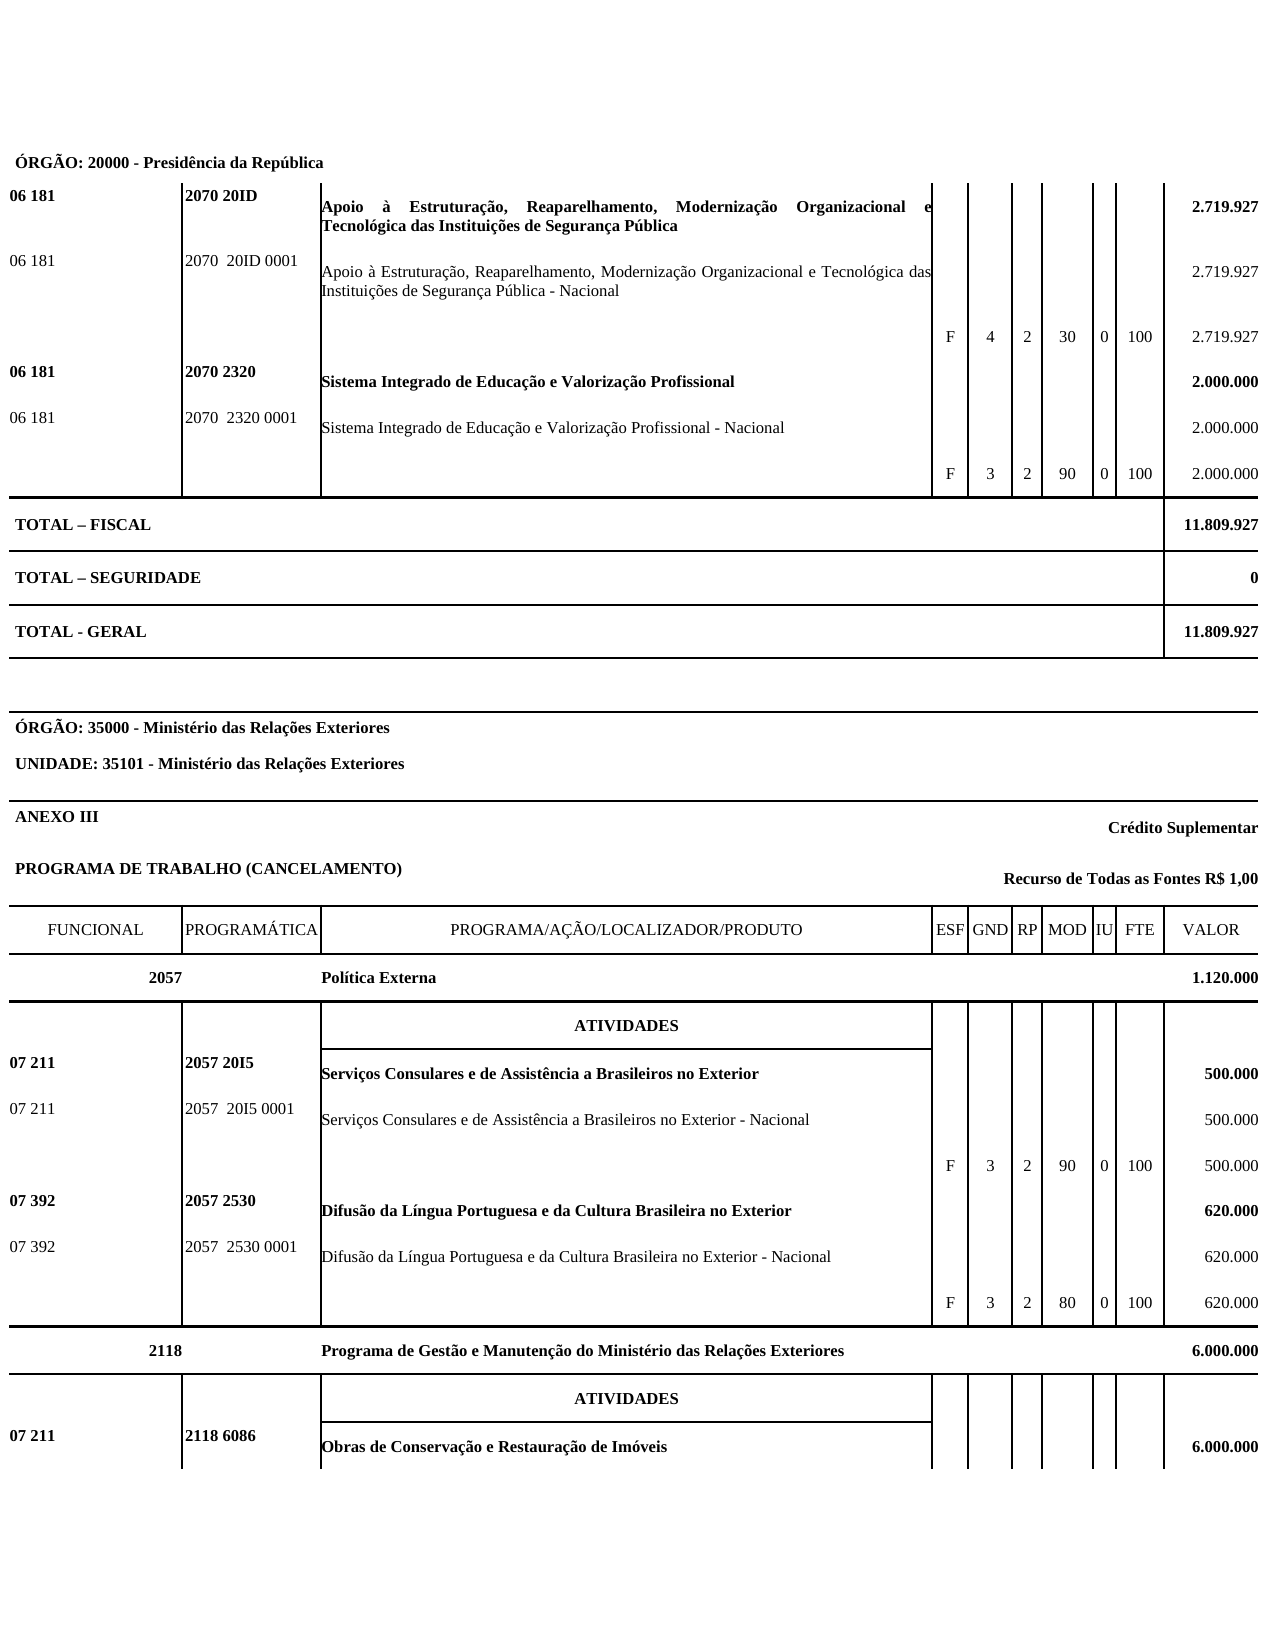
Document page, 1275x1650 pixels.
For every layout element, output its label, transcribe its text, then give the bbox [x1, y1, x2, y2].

table_cell TOTAL – FISCAL [9, 499, 1163, 550]
table_cell [9, 659, 1163, 711]
table_cell 06 181 [9, 405, 181, 451]
table_cell [9, 1280, 181, 1325]
table_cell 2.000.000 [1165, 359, 1258, 405]
table_cell [1117, 359, 1163, 405]
table_cell [1258, 405, 1266, 451]
table_cell [1258, 313, 1266, 359]
table_cell [1258, 1325, 1266, 1373]
table_cell 620.000 [1165, 1280, 1258, 1325]
table_cell 06 181 [9, 183, 181, 248]
table_cell [1258, 1000, 1266, 1048]
table_cell 3 [969, 1142, 1011, 1188]
table_cell [969, 405, 1011, 451]
table_cell [1013, 248, 1041, 313]
table_cell 2.719.927 [1165, 248, 1258, 313]
table_cell [1258, 711, 1266, 748]
table_cell 2070 20ID 0001 [183, 248, 320, 313]
table_cell [322, 1142, 931, 1188]
table_cell Apoio à Estruturação, Reaparelhamento, Modernização Organizacional e Tecnológica das Instituições de Segurança Pública [322, 183, 931, 248]
table_cell 2057 2530 [183, 1188, 320, 1234]
table_cell [1258, 359, 1266, 405]
table_cell 0 [1094, 1280, 1115, 1325]
table_cell 6.000.000 [1164, 1328, 1258, 1373]
table_cell [1094, 1188, 1115, 1234]
table_cell PROGRAMÁTICA [183, 907, 320, 952]
table_cell TOTAL – SEGURIDADE [9, 552, 1163, 603]
table_cell Difusão da Língua Portuguesa e da Cultura Brasileira no Exterior [322, 1188, 931, 1234]
table_cell [1258, 1280, 1266, 1325]
table_cell [1117, 1096, 1163, 1142]
table_cell 100 [1117, 313, 1163, 359]
table_cell 06 181 [9, 359, 181, 405]
table_cell [933, 1003, 967, 1048]
table_cell 500.000 [1165, 1096, 1258, 1142]
table_cell [933, 1375, 967, 1421]
table_cell [1258, 905, 1266, 952]
table_cell [1043, 1096, 1092, 1142]
table_cell 2.000.000 [1165, 451, 1258, 496]
table_cell [1117, 1421, 1163, 1469]
table_cell 90 [1043, 1142, 1092, 1188]
table_cell [1094, 359, 1115, 405]
table_cell [1258, 853, 1266, 904]
table_cell [9, 451, 181, 496]
table_cell PROGRAMA DE TRABALHO (CANCELAMENTO) [9, 853, 932, 904]
table_cell [1013, 1096, 1041, 1142]
table_cell [183, 451, 320, 496]
table_cell [1094, 1096, 1115, 1142]
table_cell [1094, 1421, 1115, 1469]
table_cell [969, 1421, 1011, 1469]
table_cell 2070 2320 [183, 359, 320, 405]
table_cell 2 [1013, 1280, 1041, 1325]
table_cell [933, 183, 967, 248]
table_cell 2057 [9, 955, 321, 1000]
table_cell 100 [1117, 1142, 1163, 1188]
table_cell 1.120.000 [1164, 955, 1258, 1000]
table_cell 3 [969, 1280, 1011, 1325]
table_cell [1117, 1003, 1163, 1048]
table_cell [183, 1375, 320, 1421]
table_cell 07 211 [9, 1096, 181, 1142]
table_cell Crédito Suplementar [932, 802, 1258, 853]
table_cell [1013, 1421, 1041, 1469]
table_cell 0 [1094, 313, 1115, 359]
table_cell [1258, 1048, 1266, 1096]
table_cell 500.000 [1165, 1048, 1258, 1096]
table_cell [969, 1096, 1011, 1142]
table_cell 07 392 [9, 1234, 181, 1279]
table_cell ÓRGÃO: 35000 - Ministério das Relações Exteriores [9, 713, 1258, 748]
table_cell [1013, 359, 1041, 405]
table_cell [1117, 1048, 1163, 1096]
table_cell [1094, 183, 1115, 248]
table_cell [1258, 1142, 1266, 1188]
table_cell [1117, 248, 1163, 313]
table_cell 620.000 [1165, 1188, 1258, 1234]
table_cell [183, 1003, 320, 1048]
table_cell 2.719.927 [1165, 313, 1258, 359]
table_cell Serviços Consulares e de Assistência a Brasileiros no Exterior - Nacional [322, 1096, 931, 1142]
table_cell 2057 20I5 0001 [183, 1096, 320, 1142]
table_cell 4 [969, 313, 1011, 359]
table_cell [969, 1048, 1011, 1096]
table_cell [9, 1003, 181, 1048]
table_cell [1013, 1003, 1041, 1048]
table_cell 620.000 [1165, 1234, 1258, 1279]
table_cell 07 211 [9, 1048, 181, 1096]
table_cell [1165, 1003, 1258, 1048]
table_cell 2.000.000 [1165, 405, 1258, 451]
table_cell [1013, 1375, 1041, 1421]
table_cell 2057 20I5 [183, 1048, 320, 1096]
table_cell 2070 2320 0001 [183, 405, 320, 451]
table_cell [933, 248, 967, 313]
table_cell Programa de Gestão e Manutenção do Ministério das Relações Exteriores [321, 1328, 1163, 1373]
table_cell [933, 359, 967, 405]
table_cell [1258, 1421, 1266, 1469]
table_cell ANEXO III [9, 802, 932, 853]
table_cell 80 [1043, 1280, 1092, 1325]
table_cell [1258, 550, 1266, 603]
table_cell [969, 1234, 1011, 1279]
table_cell 0 [1094, 451, 1115, 496]
table_cell [932, 748, 1258, 799]
table_cell [1258, 183, 1266, 248]
table_cell [1258, 248, 1266, 313]
table_cell [1043, 1048, 1092, 1096]
table_cell [1043, 405, 1092, 451]
table_cell [933, 1421, 967, 1469]
table_cell [969, 1188, 1011, 1234]
table_cell [1094, 1234, 1115, 1279]
table_cell Obras de Conservação e Restauração de Imóveis [322, 1423, 931, 1469]
table_cell [1258, 800, 1266, 853]
table_cell [1258, 1188, 1266, 1234]
table_cell [933, 1188, 967, 1234]
table_cell 11.809.927 [1165, 499, 1258, 550]
table_cell Atividades [322, 1375, 931, 1421]
table_cell [933, 1096, 967, 1142]
table_cell F [933, 313, 967, 359]
table_cell [1117, 1188, 1163, 1234]
table_cell [1258, 1096, 1266, 1142]
table_cell [1258, 451, 1266, 496]
table_cell [183, 1280, 320, 1325]
table_cell 06 181 [9, 248, 181, 313]
table_cell [1094, 405, 1115, 451]
table_cell [1043, 359, 1092, 405]
table_cell 0 [1094, 1142, 1115, 1188]
table_cell ESF [933, 907, 967, 952]
table_cell [1258, 657, 1266, 711]
table_cell [1117, 1375, 1163, 1421]
table_cell [9, 1142, 181, 1188]
table_cell TOTAL - GERAL [9, 606, 1163, 657]
table_cell [1013, 1048, 1041, 1096]
table_cell UNIDADE: 35101 - Ministério das Relações Exteriores [9, 748, 932, 799]
table_cell [322, 451, 931, 496]
table_cell [1258, 496, 1266, 550]
table_cell Apoio à Estruturação, Reaparelhamento, Modernização Organizacional e Tecnológica das Instituições de Segurança Pública - Nacional [322, 248, 931, 313]
table_cell [1043, 183, 1092, 248]
table_cell Sistema Integrado de Educação e Valorização Profissional [322, 359, 931, 405]
table_cell [9, 313, 181, 359]
table_header ÓRGÃO: 20000 - Presidência da República [9, 148, 1258, 183]
table_cell 2118 6086 [183, 1421, 320, 1469]
table_cell Política Externa [321, 955, 1163, 1000]
table_cell [1258, 953, 1266, 1000]
table_cell [1165, 1375, 1258, 1421]
table_cell VALOR [1165, 907, 1258, 952]
table_cell [1258, 1234, 1266, 1279]
table_cell [1117, 183, 1163, 248]
table_cell 0 [1165, 552, 1258, 603]
table_cell [969, 183, 1011, 248]
table_cell [1094, 1375, 1115, 1421]
table_cell [969, 1003, 1011, 1048]
table_cell 100 [1117, 451, 1163, 496]
table_header [1258, 148, 1266, 183]
table_cell [1043, 1234, 1092, 1279]
table_cell 2118 [9, 1328, 321, 1373]
table_cell [1043, 1188, 1092, 1234]
table_cell 30 [1043, 313, 1092, 359]
table_cell [1013, 1188, 1041, 1234]
table_cell [1117, 1234, 1163, 1279]
table_cell [1258, 604, 1266, 657]
table_cell PROGRAMA/AÇÃO/LOCALIZADOR/PRODUTO [322, 907, 931, 952]
table_cell FTE [1117, 907, 1163, 952]
table_cell [1094, 1003, 1115, 1048]
table_cell 2.719.927 [1165, 183, 1258, 248]
table_cell [969, 248, 1011, 313]
table_cell [1043, 1375, 1092, 1421]
table_cell FUNCIONAL [9, 907, 181, 952]
table_cell 2070 20ID [183, 183, 320, 248]
table_cell [9, 1375, 181, 1421]
table_cell [1094, 1048, 1115, 1096]
table_cell 11.809.927 [1165, 606, 1258, 657]
table_cell [1013, 1234, 1041, 1279]
table_cell 90 [1043, 451, 1092, 496]
table_cell [1013, 183, 1041, 248]
table_cell GND [969, 907, 1011, 952]
table_cell MOD [1043, 907, 1092, 952]
table_cell 07 211 [9, 1421, 181, 1469]
table_cell F [933, 451, 967, 496]
table_cell 2057 2530 0001 [183, 1234, 320, 1279]
table_cell [1043, 1421, 1092, 1469]
table_cell 100 [1117, 1280, 1163, 1325]
table_cell F [933, 1280, 967, 1325]
table_cell 2 [1013, 313, 1041, 359]
table_cell [1258, 1373, 1266, 1421]
table_cell Recurso de Todas as Fontes R$ 1,00 [932, 853, 1258, 904]
table_cell Sistema Integrado de Educação e Valorização Profissional - Nacional [322, 405, 931, 451]
table_cell F [933, 1142, 967, 1188]
table_cell IU [1094, 907, 1115, 952]
table_cell RP [1013, 907, 1041, 952]
table_cell [322, 1280, 931, 1325]
table_cell [1164, 659, 1258, 711]
table_cell 07 392 [9, 1188, 181, 1234]
table_cell [183, 313, 320, 359]
table_cell Atividades [322, 1003, 931, 1048]
table_cell 2 [1013, 451, 1041, 496]
table_cell [1013, 405, 1041, 451]
table_cell Difusão da Língua Portuguesa e da Cultura Brasileira no Exterior - Nacional [322, 1234, 931, 1279]
table_cell [933, 1234, 967, 1279]
table_cell 2 [1013, 1142, 1041, 1188]
table_cell [933, 405, 967, 451]
table_cell [1043, 1003, 1092, 1048]
table_cell 6.000.000 [1165, 1421, 1258, 1469]
table_cell [969, 359, 1011, 405]
table_cell Serviços Consulares e de Assistência a Brasileiros no Exterior [322, 1050, 931, 1096]
table_cell [1117, 405, 1163, 451]
table_cell [183, 1142, 320, 1188]
table_cell [969, 1375, 1011, 1421]
table_cell 500.000 [1165, 1142, 1258, 1188]
table_cell [1258, 748, 1266, 799]
table_cell [933, 1048, 967, 1096]
table_cell [1094, 248, 1115, 313]
table_cell [322, 313, 931, 359]
table_cell 3 [969, 451, 1011, 496]
table_cell [1043, 248, 1092, 313]
